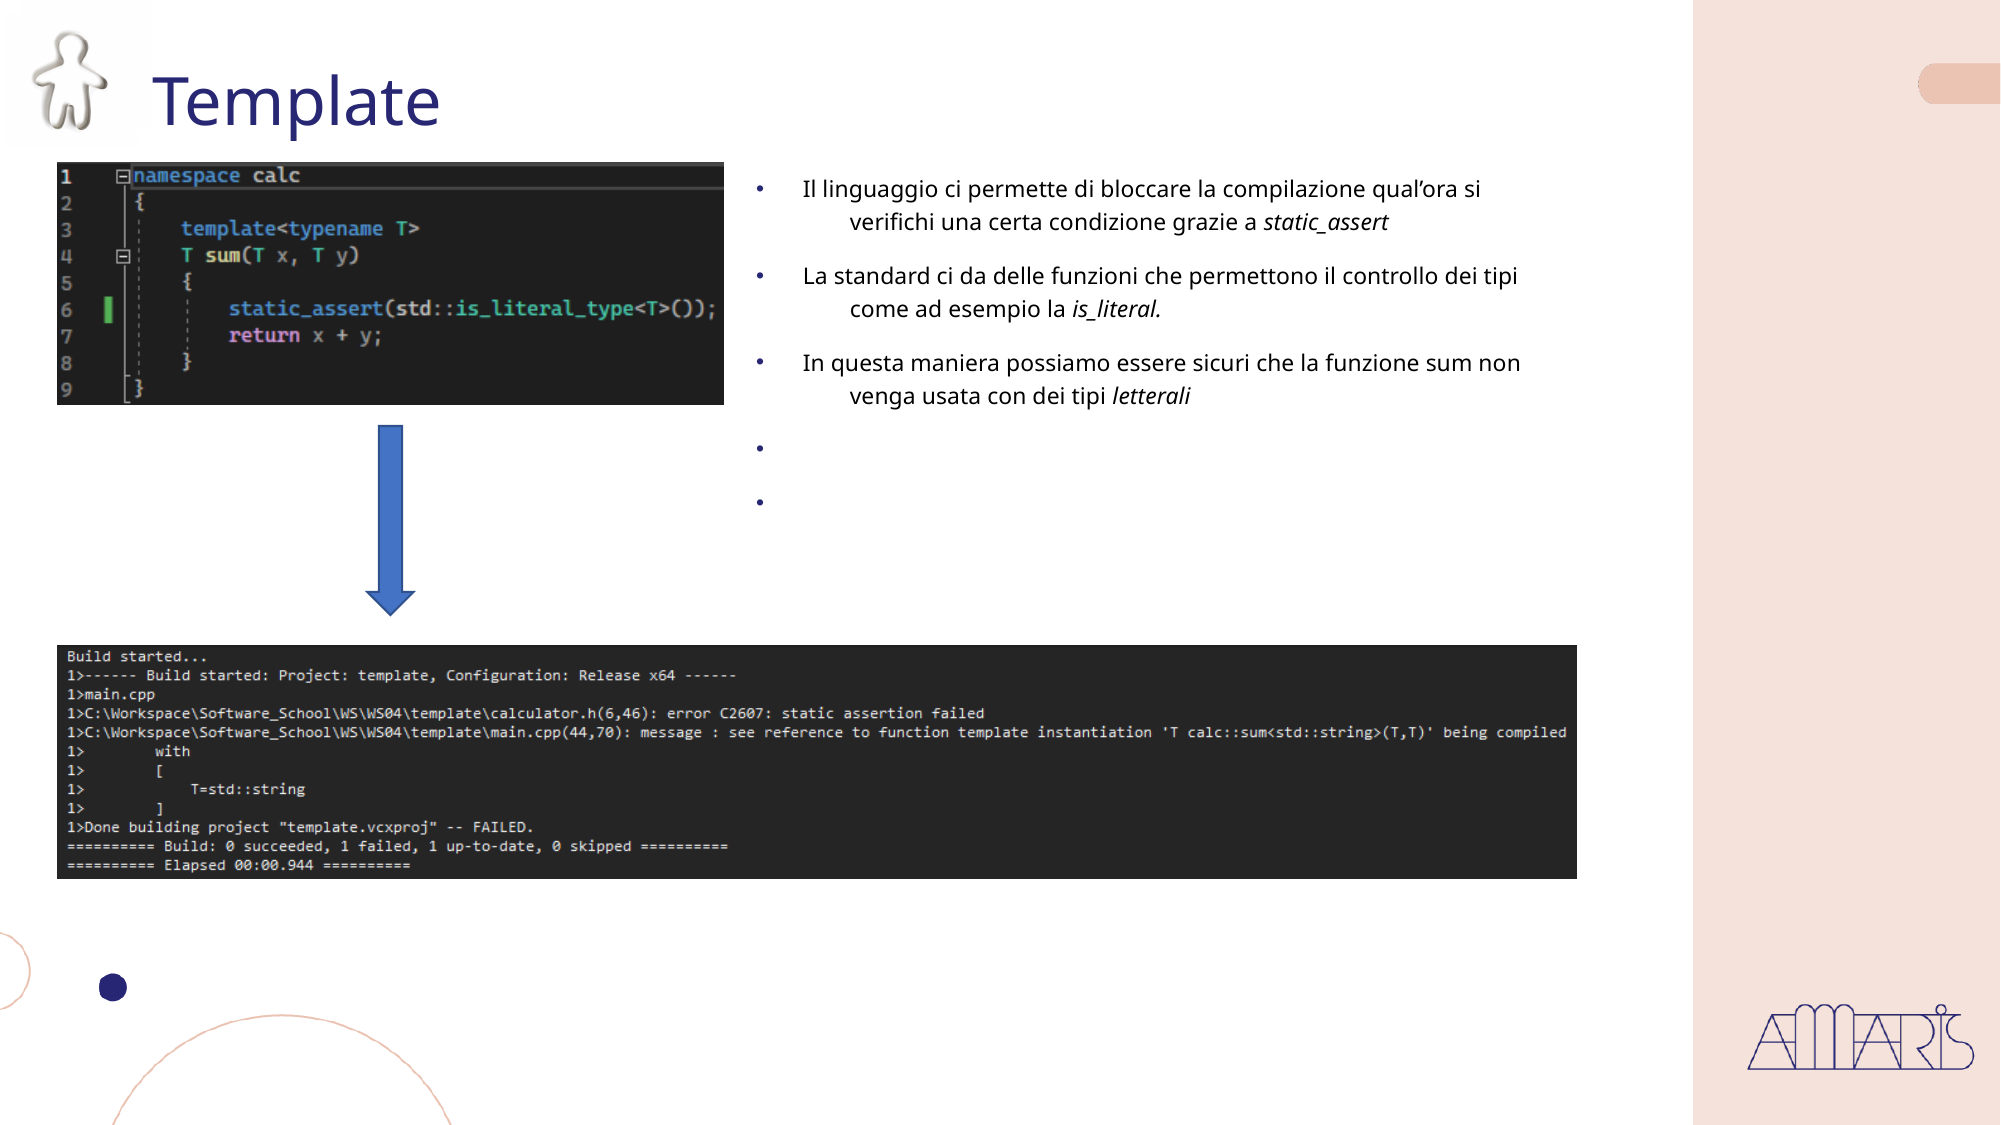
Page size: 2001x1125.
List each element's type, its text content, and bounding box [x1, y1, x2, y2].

text_box Il linguaggio ci permette di bloccare la compilazione qual’ora si verifichi una certa condizione grazie a static_assert La standard ci da delle funzioni che permettono il controllo dei tipi come ad esempio la is_literal. In questa maniera possiamo essere sicuri che la funzione sum non venga usata con dei tipi letterali [741, 161, 1577, 525]
picture [57, 162, 724, 405]
picture [4, 0, 152, 148]
picture [57, 645, 1577, 879]
text_box [367, 426, 414, 616]
title Template [138, 59, 1577, 148]
